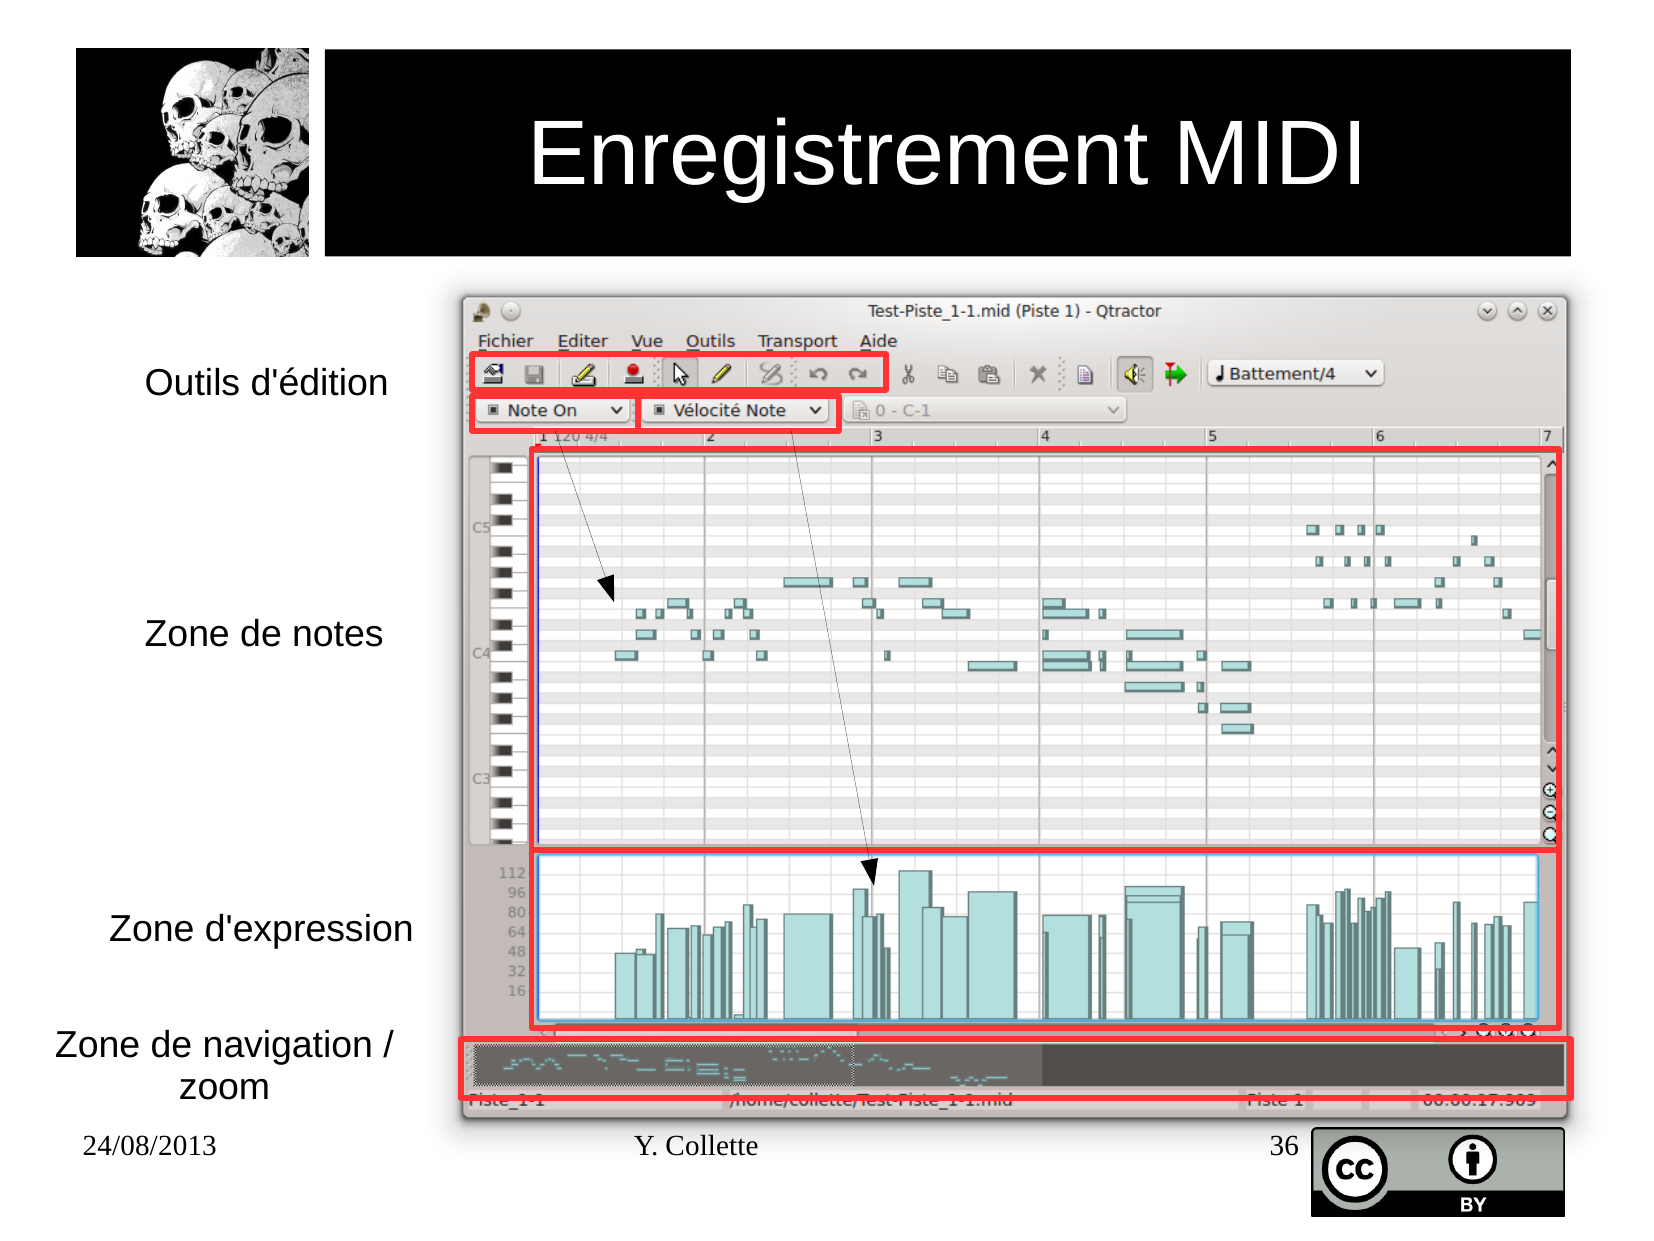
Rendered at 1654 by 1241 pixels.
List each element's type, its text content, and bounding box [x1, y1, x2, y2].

text_box Zone de navigation / zoom [23, 1015, 426, 1115]
title Enregistrement MIDI [324, 49, 1571, 257]
text_box Zone d'expression [94, 899, 438, 957]
text_box Zone de notes [129, 604, 402, 662]
picture [411, 245, 1619, 1217]
picture [76, 48, 309, 257]
text_box Outils d'édition [129, 354, 414, 412]
